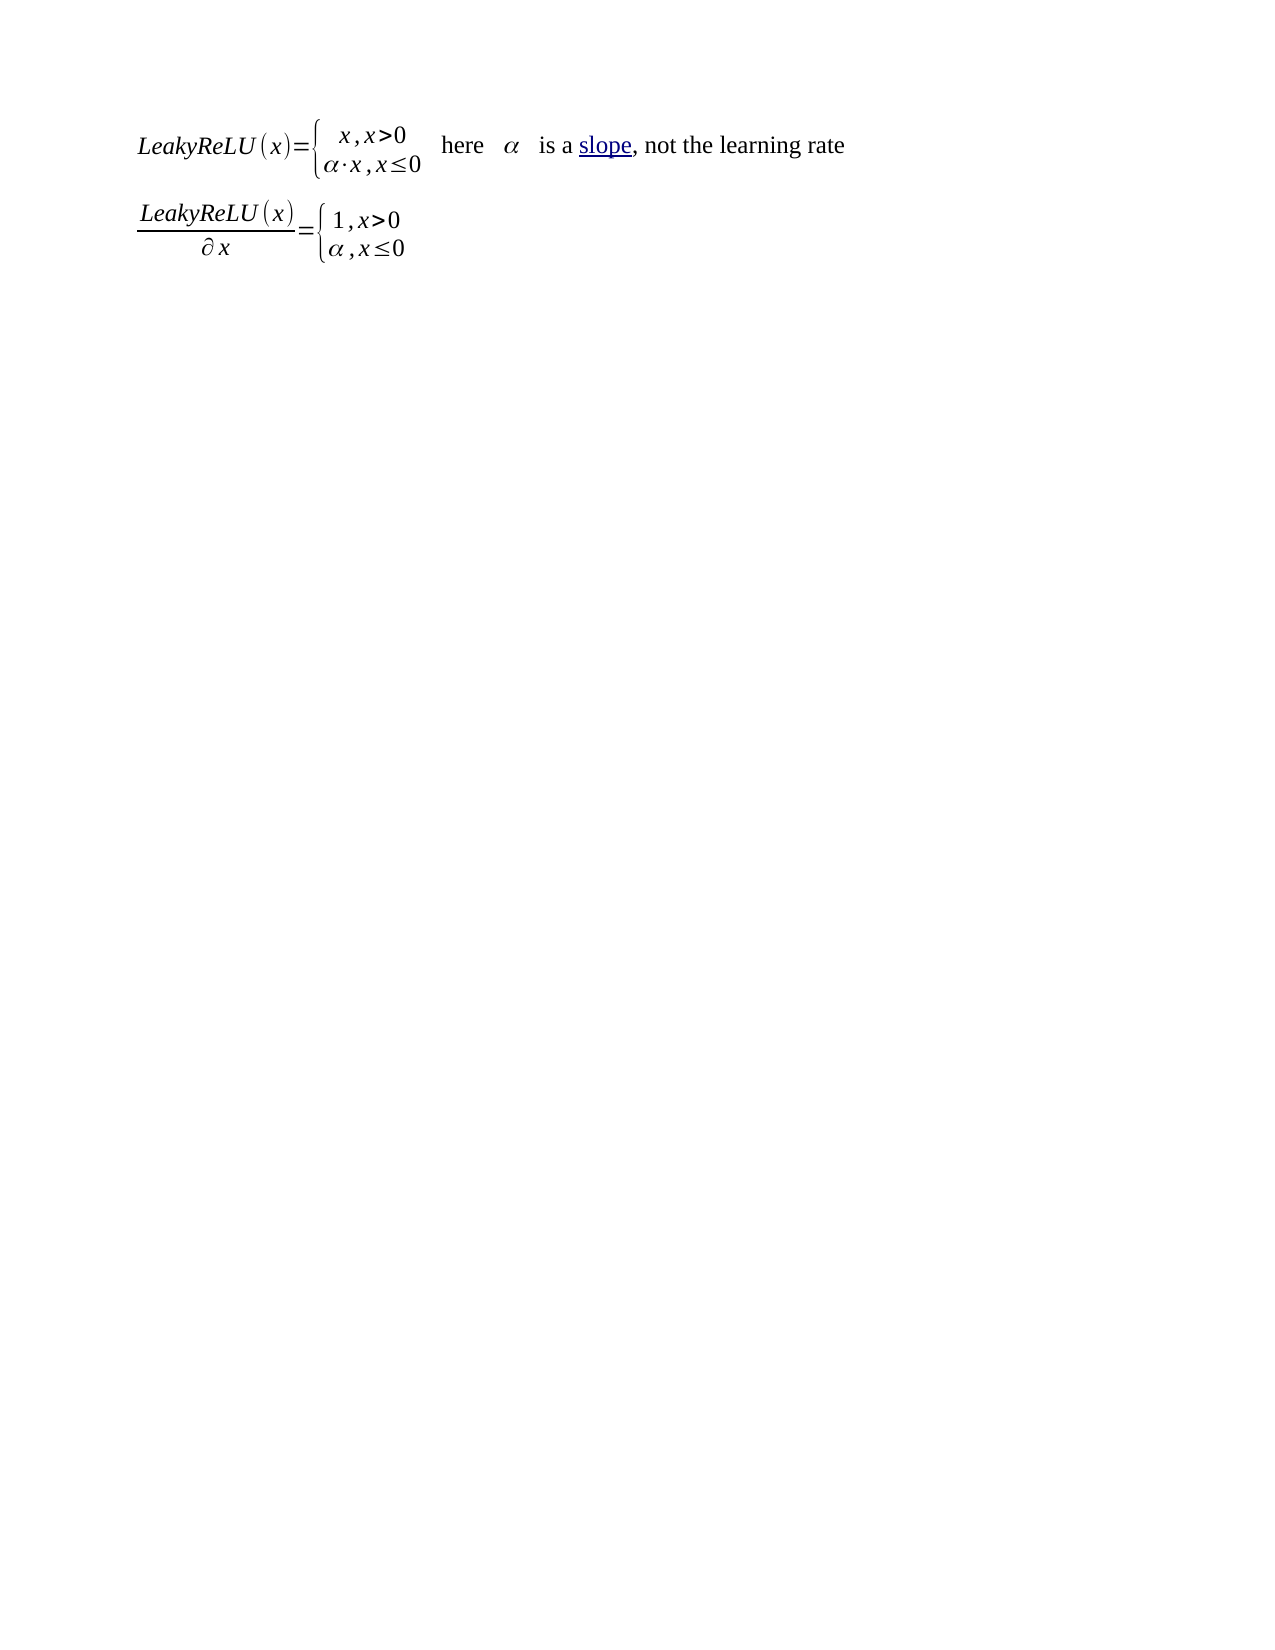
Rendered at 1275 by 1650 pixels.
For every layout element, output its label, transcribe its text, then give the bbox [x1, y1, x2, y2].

text hereis a slope, not the learning rate [118, 118, 1157, 180]
